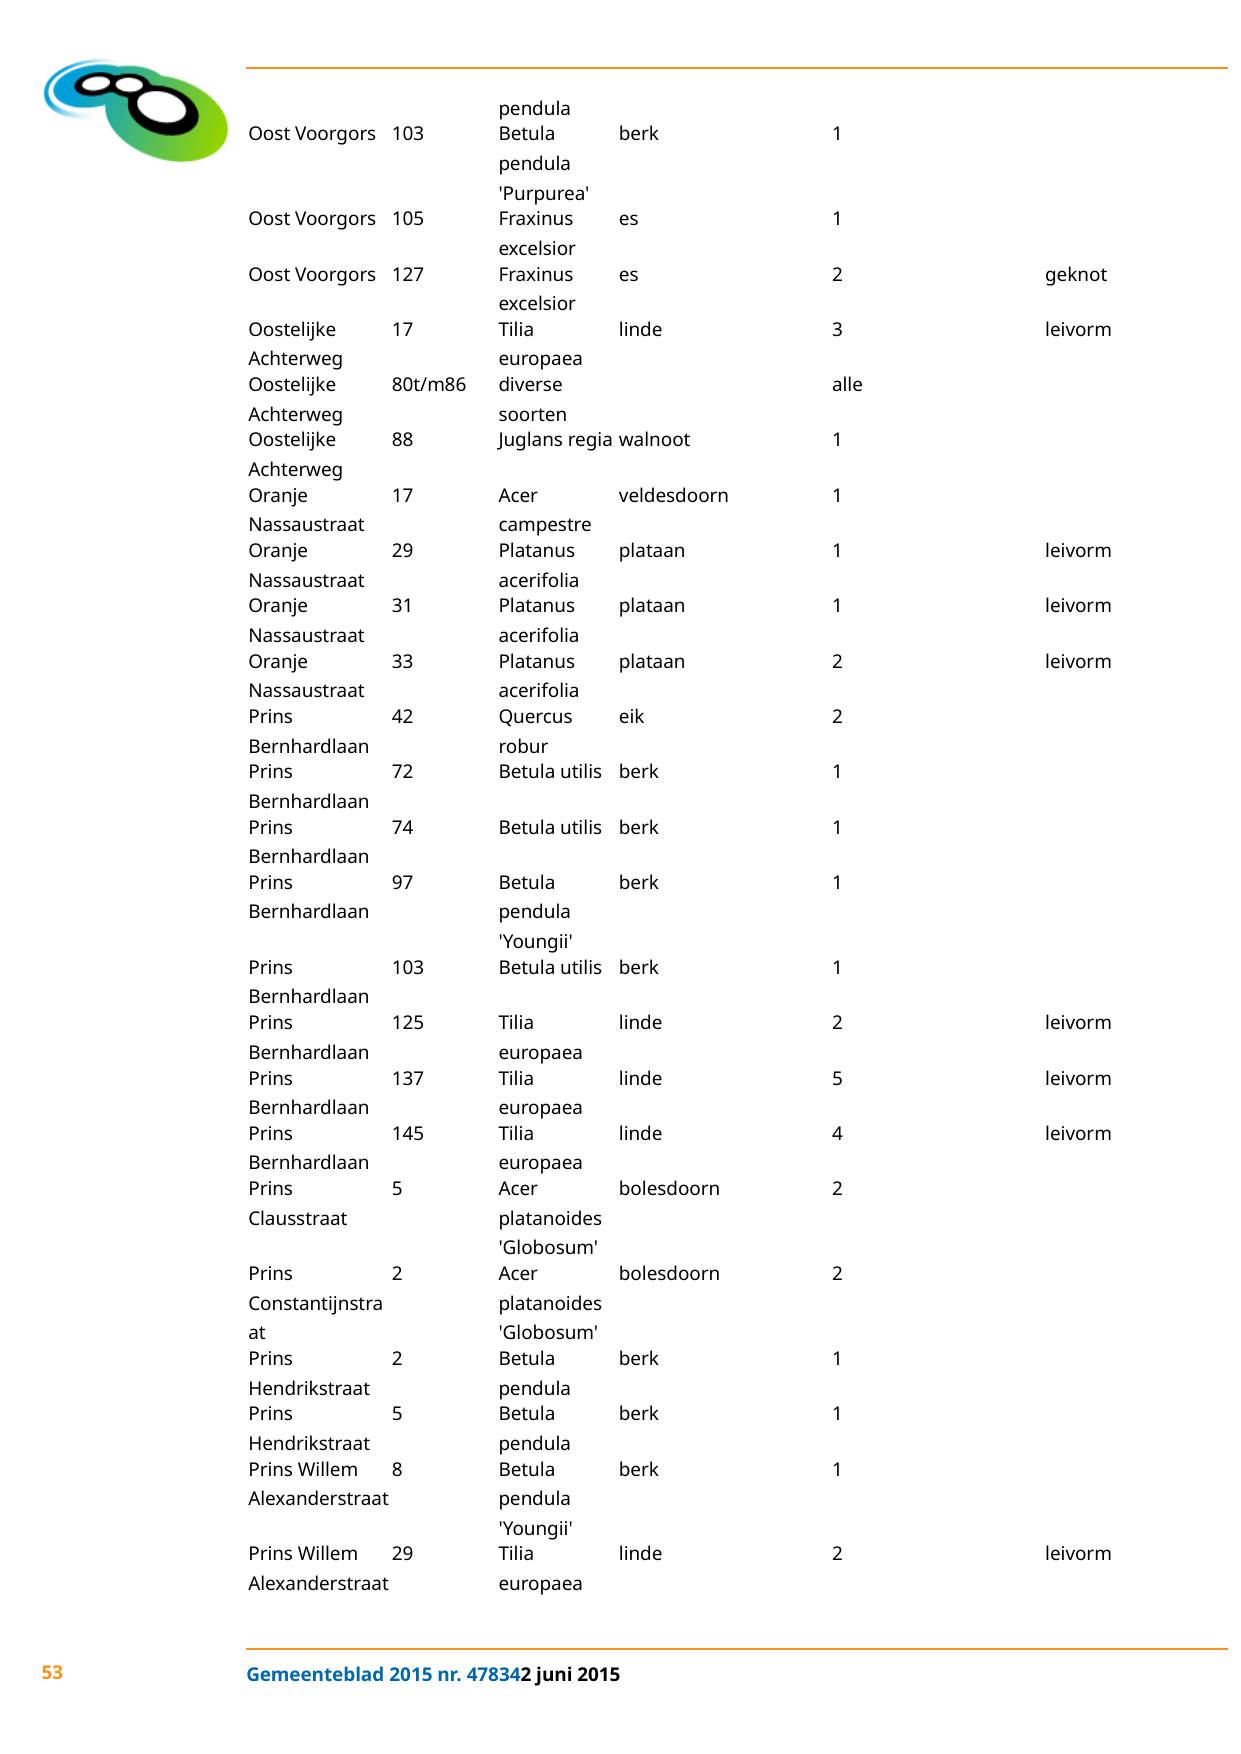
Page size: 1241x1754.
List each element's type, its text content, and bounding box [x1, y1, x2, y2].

table_cell Betula utilis [498, 759, 619, 814]
table_cell Acer platanoides 'Globosum' [498, 1260, 619, 1345]
table_cell geknot [1045, 261, 1152, 316]
table_cell 2 [832, 1541, 1045, 1596]
table_cell 1 [832, 427, 1045, 482]
table_cell berk [619, 759, 832, 814]
table_cell Betula pendula 'Youngii' [498, 1456, 619, 1541]
table_cell [1045, 869, 1152, 954]
table_cell Juglans regia [498, 427, 619, 482]
table_cell linde [619, 1009, 832, 1065]
table_cell Oost Voorgors [248, 205, 392, 261]
table_cell Tilia europaea [498, 1541, 619, 1596]
table_cell leivorm [1045, 1120, 1152, 1175]
picture [41, 47, 231, 172]
table_cell 29 [392, 1541, 498, 1596]
table_cell 2 [392, 1345, 498, 1400]
table_cell [1045, 95, 1152, 121]
table_cell [1045, 954, 1152, 1009]
table_cell Oranje Nassaustraat [248, 593, 392, 648]
table_cell Oost Voorgors [248, 261, 392, 316]
table_cell [1045, 1400, 1152, 1456]
table_cell berk [619, 814, 832, 869]
table_cell 103 [392, 121, 498, 205]
table_cell [619, 371, 832, 427]
table_cell 8 [392, 1456, 498, 1541]
table_cell 1 [832, 869, 1045, 954]
table_cell 17 [392, 316, 498, 371]
table_cell linde [619, 1065, 832, 1120]
table_cell Betula pendula [498, 1345, 619, 1400]
table_cell leivorm [1045, 1065, 1152, 1120]
table_cell plataan [619, 648, 832, 703]
table_cell [1045, 371, 1152, 427]
table_cell 2 [832, 261, 1045, 316]
table_cell 2 [832, 1009, 1045, 1065]
table_cell leivorm [1045, 537, 1152, 593]
table_cell 145 [392, 1120, 498, 1175]
table_cell Platanus acerifolia [498, 648, 619, 703]
table_cell leivorm [1045, 648, 1152, 703]
table_cell 2 [832, 648, 1045, 703]
table_cell 33 [392, 648, 498, 703]
table_cell 17 [392, 482, 498, 537]
table_cell berk [619, 869, 832, 954]
table_cell [1045, 703, 1152, 758]
table_cell leivorm [1045, 316, 1152, 371]
table_cell leivorm [1045, 1541, 1152, 1596]
table_cell Tilia europaea [498, 316, 619, 371]
table_cell 1 [832, 759, 1045, 814]
table_cell Prins Bernhardlaan [248, 869, 392, 954]
table_cell Prins Bernhardlaan [248, 1065, 392, 1120]
table_cell berk [619, 1345, 832, 1400]
table_cell Tilia europaea [498, 1065, 619, 1120]
table_cell Oranje Nassaustraat [248, 537, 392, 593]
table_cell [1045, 1456, 1152, 1541]
table_cell bolesdoorn [619, 1175, 832, 1260]
table_cell Quercus robur [498, 703, 619, 758]
table_cell Oost Voorgors [248, 121, 392, 205]
table_cell [248, 95, 392, 121]
table_cell plataan [619, 537, 832, 593]
table_cell linde [619, 1541, 832, 1596]
table_cell 105 [392, 205, 498, 261]
table_cell Prins Bernhardlaan [248, 1120, 392, 1175]
table_cell 1 [832, 1456, 1045, 1541]
table_cell Prins Bernhardlaan [248, 759, 392, 814]
table_cell Acer platanoides 'Globosum' [498, 1175, 619, 1260]
table_cell Oostelijke Achterweg [248, 371, 392, 427]
table_cell berk [619, 1456, 832, 1541]
table_cell 127 [392, 261, 498, 316]
table_cell 1 [832, 482, 1045, 537]
table_cell Betula pendula 'Purpurea' [498, 121, 619, 205]
table_cell Tilia europaea [498, 1120, 619, 1175]
table_cell plataan [619, 593, 832, 648]
table_cell 1 [832, 814, 1045, 869]
table_cell [1045, 427, 1152, 482]
table_cell 1 [832, 593, 1045, 648]
table_cell veldesdoorn [619, 482, 832, 537]
table_cell Prins Bernhardlaan [248, 1009, 392, 1065]
table_cell bolesdoorn [619, 1260, 832, 1345]
table_cell 74 [392, 814, 498, 869]
table_cell 4 [832, 1120, 1045, 1175]
table_cell Prins Hendrikstraat [248, 1400, 392, 1456]
table_cell [619, 95, 832, 121]
table_cell 137 [392, 1065, 498, 1120]
table_cell 72 [392, 759, 498, 814]
table_cell 42 [392, 703, 498, 758]
table_cell Acer campestre [498, 482, 619, 537]
table_cell Platanus acerifolia [498, 537, 619, 593]
table_cell es [619, 205, 832, 261]
table_cell 2 [392, 1260, 498, 1345]
table_cell berk [619, 121, 832, 205]
table_cell 5 [832, 1065, 1045, 1120]
table_cell 88 [392, 427, 498, 482]
table_cell 29 [392, 537, 498, 593]
table_cell 1 [832, 205, 1045, 261]
table_cell 1 [832, 1345, 1045, 1400]
table_cell alle [832, 371, 1045, 427]
table_cell 2 [832, 1260, 1045, 1345]
table_cell berk [619, 1400, 832, 1456]
table_cell [1045, 121, 1152, 205]
table_cell Prins Bernhardlaan [248, 814, 392, 869]
table_cell Betula utilis [498, 954, 619, 1009]
table_cell Prins Willem Alexanderstraat [248, 1541, 392, 1596]
table_cell diverse soorten [498, 371, 619, 427]
table_cell [1045, 1260, 1152, 1345]
table_cell leivorm [1045, 1009, 1152, 1065]
table_cell Oostelijke Achterweg [248, 427, 392, 482]
table_cell [392, 95, 498, 121]
table_cell 3 [832, 316, 1045, 371]
table_cell 2 [832, 1175, 1045, 1260]
table_cell [1045, 1175, 1152, 1260]
table_cell Tilia europaea [498, 1009, 619, 1065]
table_cell [1045, 205, 1152, 261]
table_cell 1 [832, 121, 1045, 205]
table_cell leivorm [1045, 593, 1152, 648]
table_cell 103 [392, 954, 498, 1009]
table_cell Prins Hendrikstraat [248, 1345, 392, 1400]
table_cell walnoot [619, 427, 832, 482]
table_cell Fraxinus excelsior [498, 205, 619, 261]
table_cell [1045, 814, 1152, 869]
table_cell Platanus acerifolia [498, 593, 619, 648]
table_cell 1 [832, 1400, 1045, 1456]
table_cell eik [619, 703, 832, 758]
table_cell Prins Clausstraat [248, 1175, 392, 1260]
table_cell [1045, 482, 1152, 537]
table_cell Prins Willem Alexanderstraat [248, 1456, 392, 1541]
table_cell Prins Constantijnstraat [248, 1260, 392, 1345]
table_cell 125 [392, 1009, 498, 1065]
table_cell 2 [832, 703, 1045, 758]
table_cell 97 [392, 869, 498, 954]
table_cell linde [619, 1120, 832, 1175]
table_cell Oranje Nassaustraat [248, 482, 392, 537]
table_cell 31 [392, 593, 498, 648]
table_cell Betula pendula [498, 1400, 619, 1456]
table_cell 80t/m86 [392, 371, 498, 427]
table_cell Betula utilis [498, 814, 619, 869]
table_cell [1045, 759, 1152, 814]
table_cell 5 [392, 1175, 498, 1260]
table_cell Betula pendula 'Youngii' [498, 869, 619, 954]
table_cell Oostelijke Achterweg [248, 316, 392, 371]
table_cell es [619, 261, 832, 316]
table_cell [1045, 1345, 1152, 1400]
table_cell pendula [498, 95, 619, 121]
table_cell linde [619, 316, 832, 371]
table_cell 1 [832, 954, 1045, 1009]
table_cell 1 [832, 537, 1045, 593]
table_cell Prins Bernhardlaan [248, 703, 392, 758]
table_cell [832, 95, 1045, 121]
table_cell 5 [392, 1400, 498, 1456]
table_cell Fraxinus excelsior [498, 261, 619, 316]
table_cell Prins Bernhardlaan [248, 954, 392, 1009]
table_cell berk [619, 954, 832, 1009]
table_cell Oranje Nassaustraat [248, 648, 392, 703]
